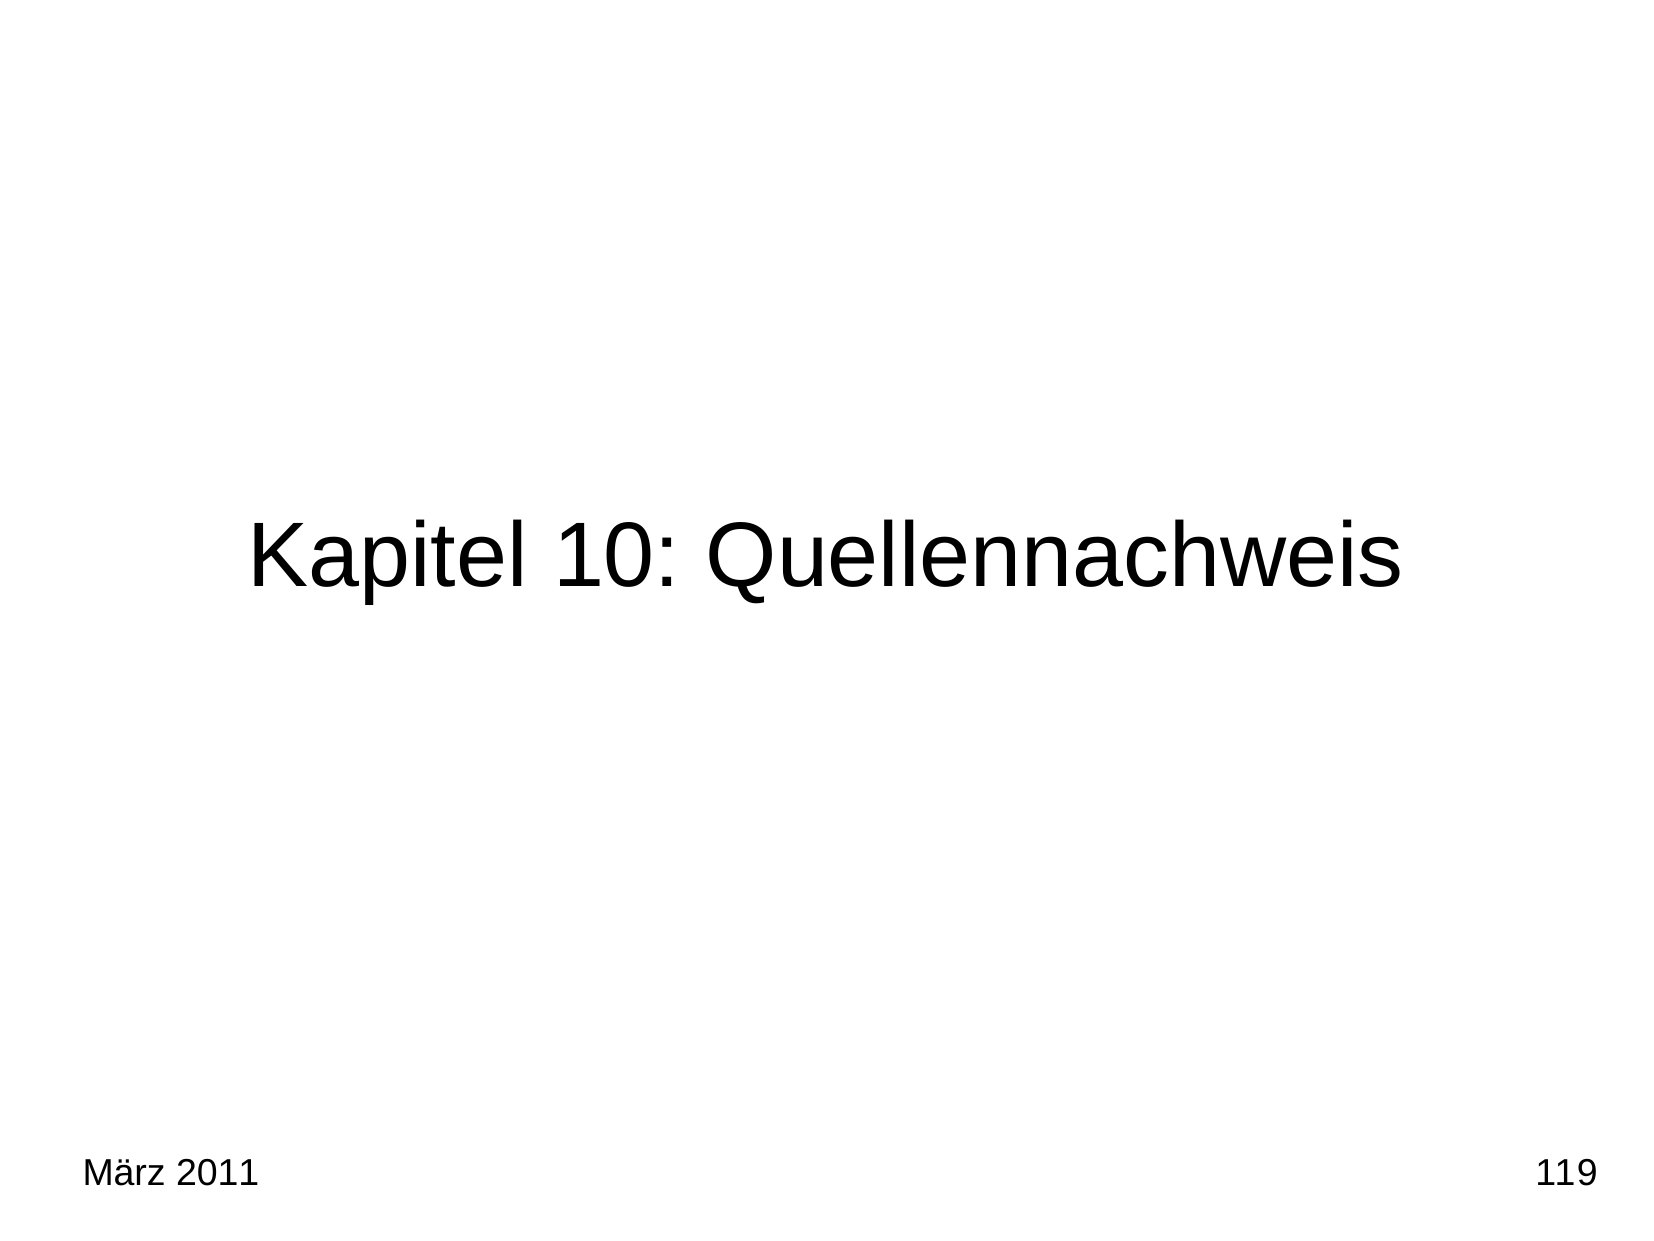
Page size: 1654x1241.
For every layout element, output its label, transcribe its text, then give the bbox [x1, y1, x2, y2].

title Kapitel 10: Quellennachweis [82, 49, 1571, 1064]
